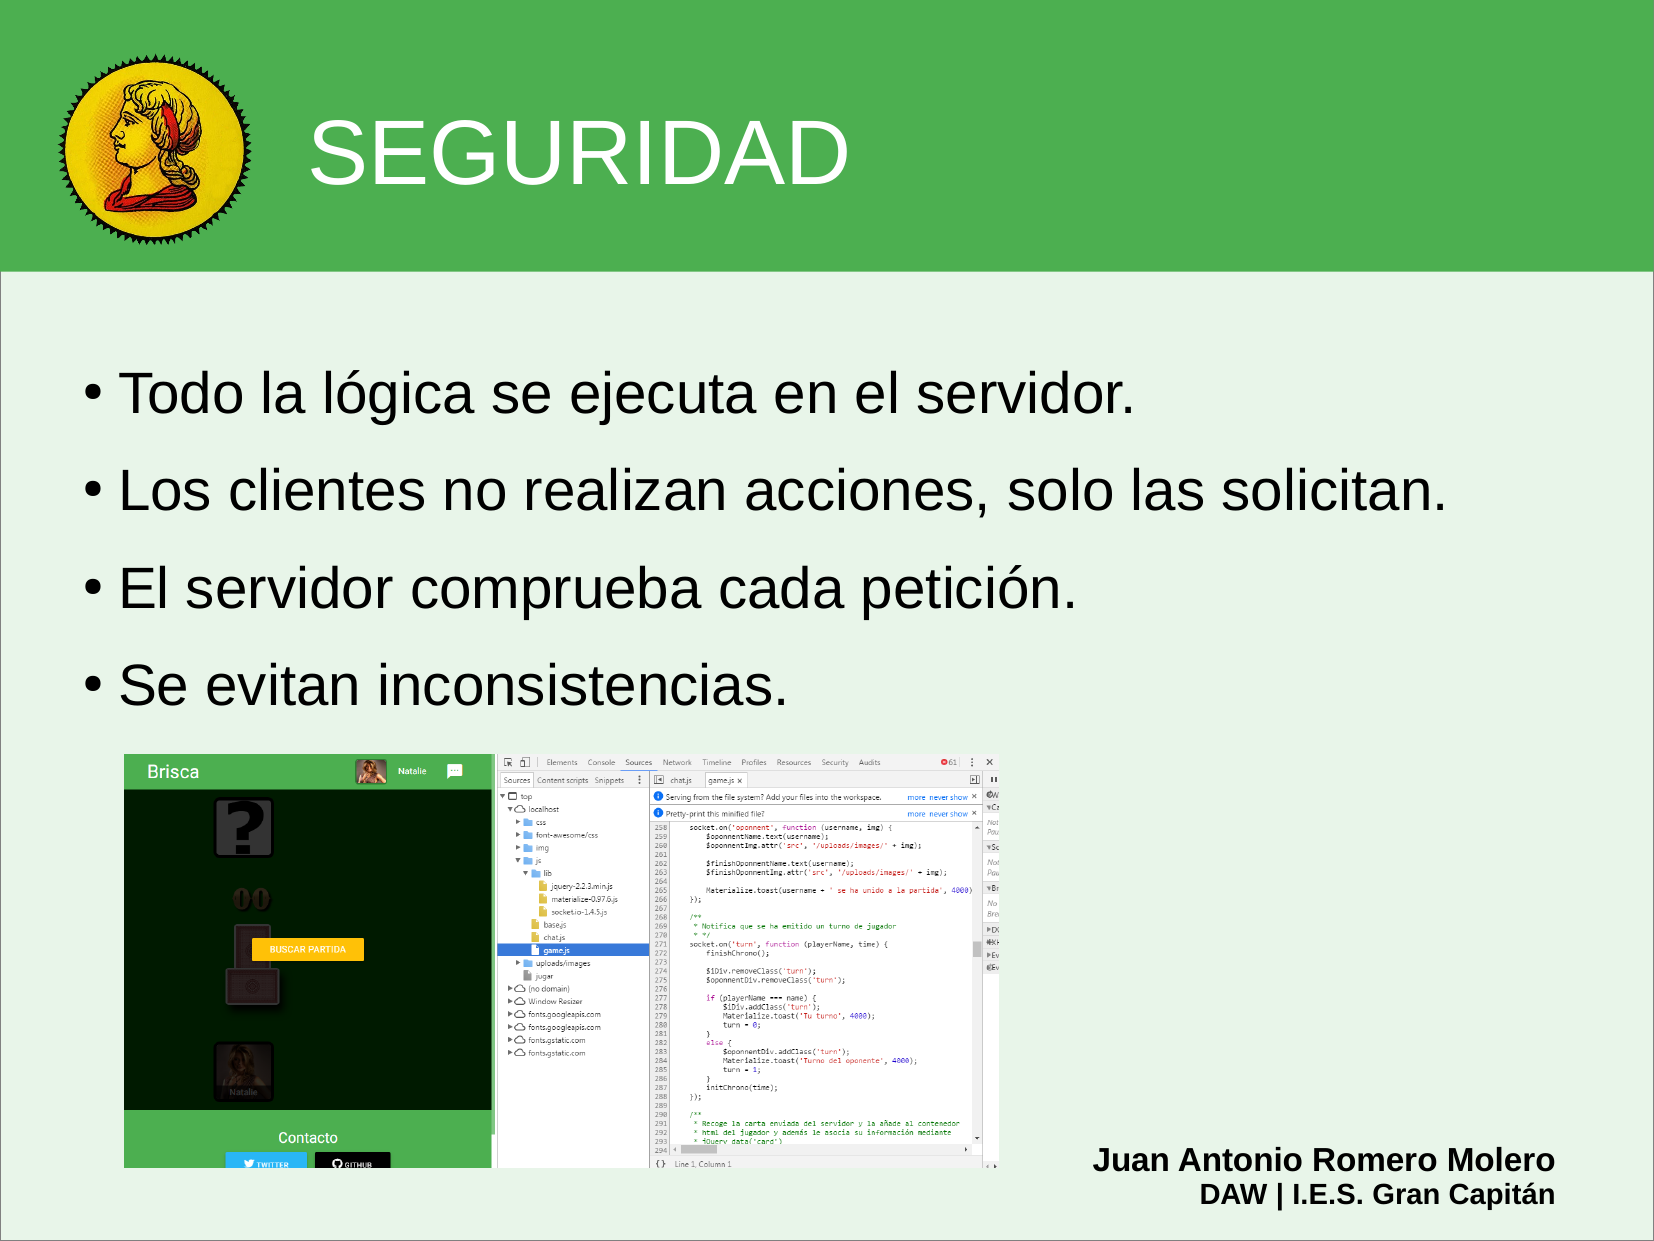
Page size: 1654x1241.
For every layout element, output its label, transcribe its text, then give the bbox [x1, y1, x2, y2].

picture [57, 53, 252, 245]
text_box Juan Antonio Romero Molero DAW | I.E.S. Gran Capitán [212, 1133, 1571, 1241]
subtitle Todo la lógica se ejecuta en el servidor. Los clientes no realizan acciones, solo las solicitan. El servidor comprueba cada petición. Se evitan inconsistencias. [82, 290, 1571, 756]
picture [124, 754, 999, 1168]
title SEGURIDAD [307, 49, 1571, 257]
